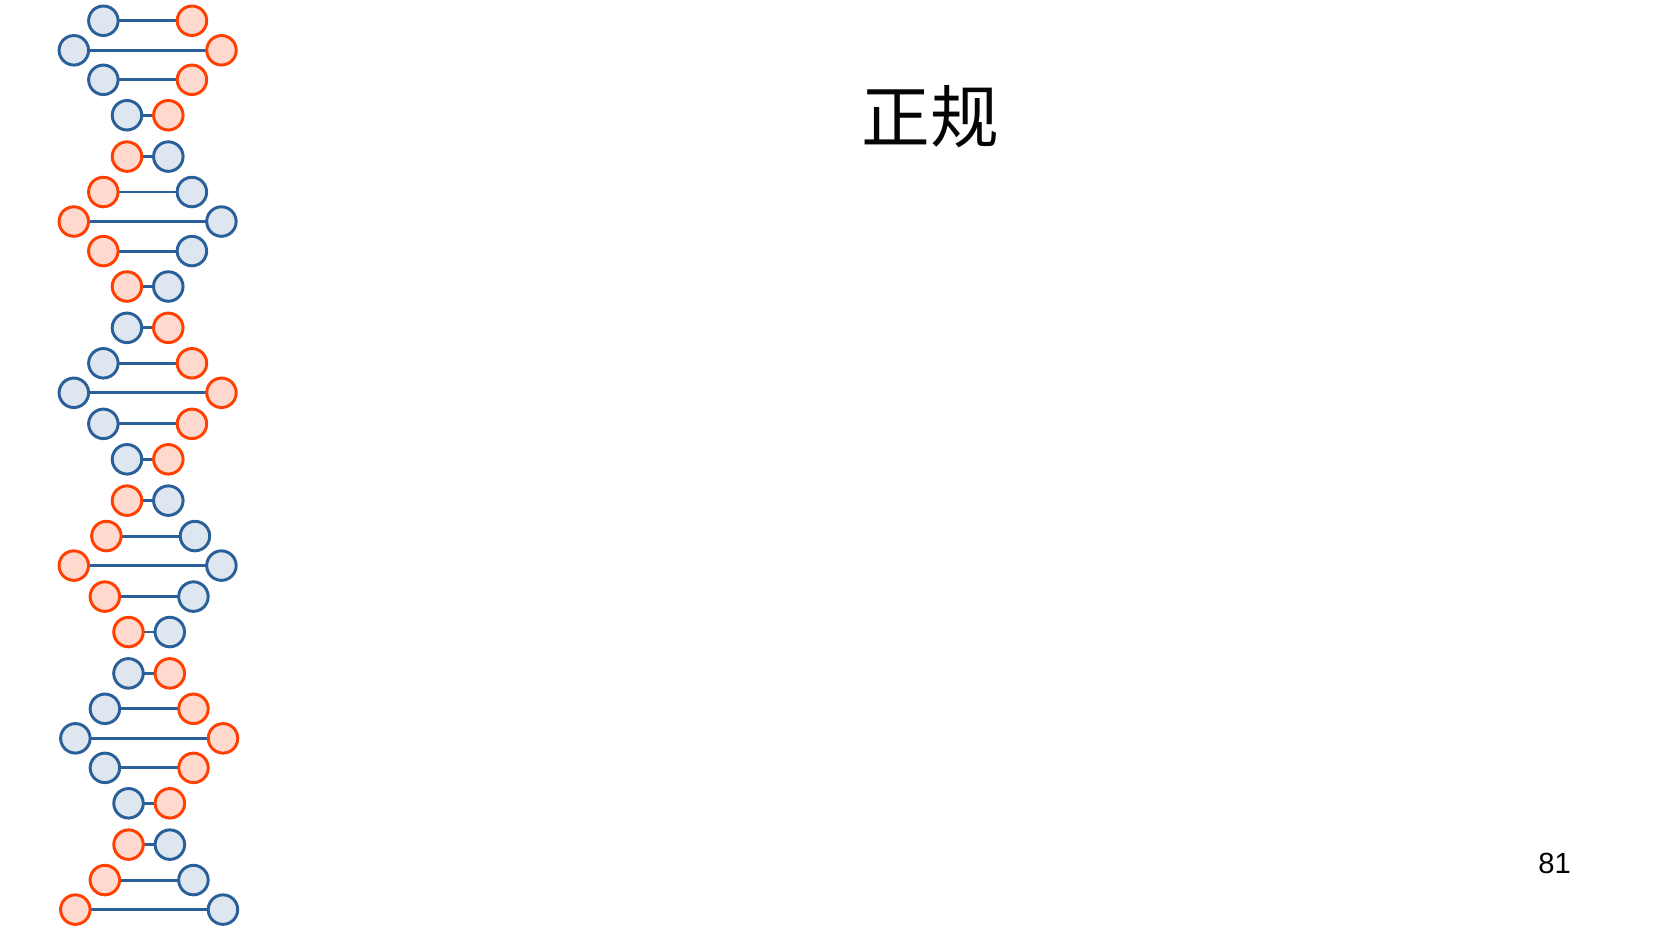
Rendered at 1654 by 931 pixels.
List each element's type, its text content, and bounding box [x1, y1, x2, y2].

title 正规 [265, 35, 1595, 189]
